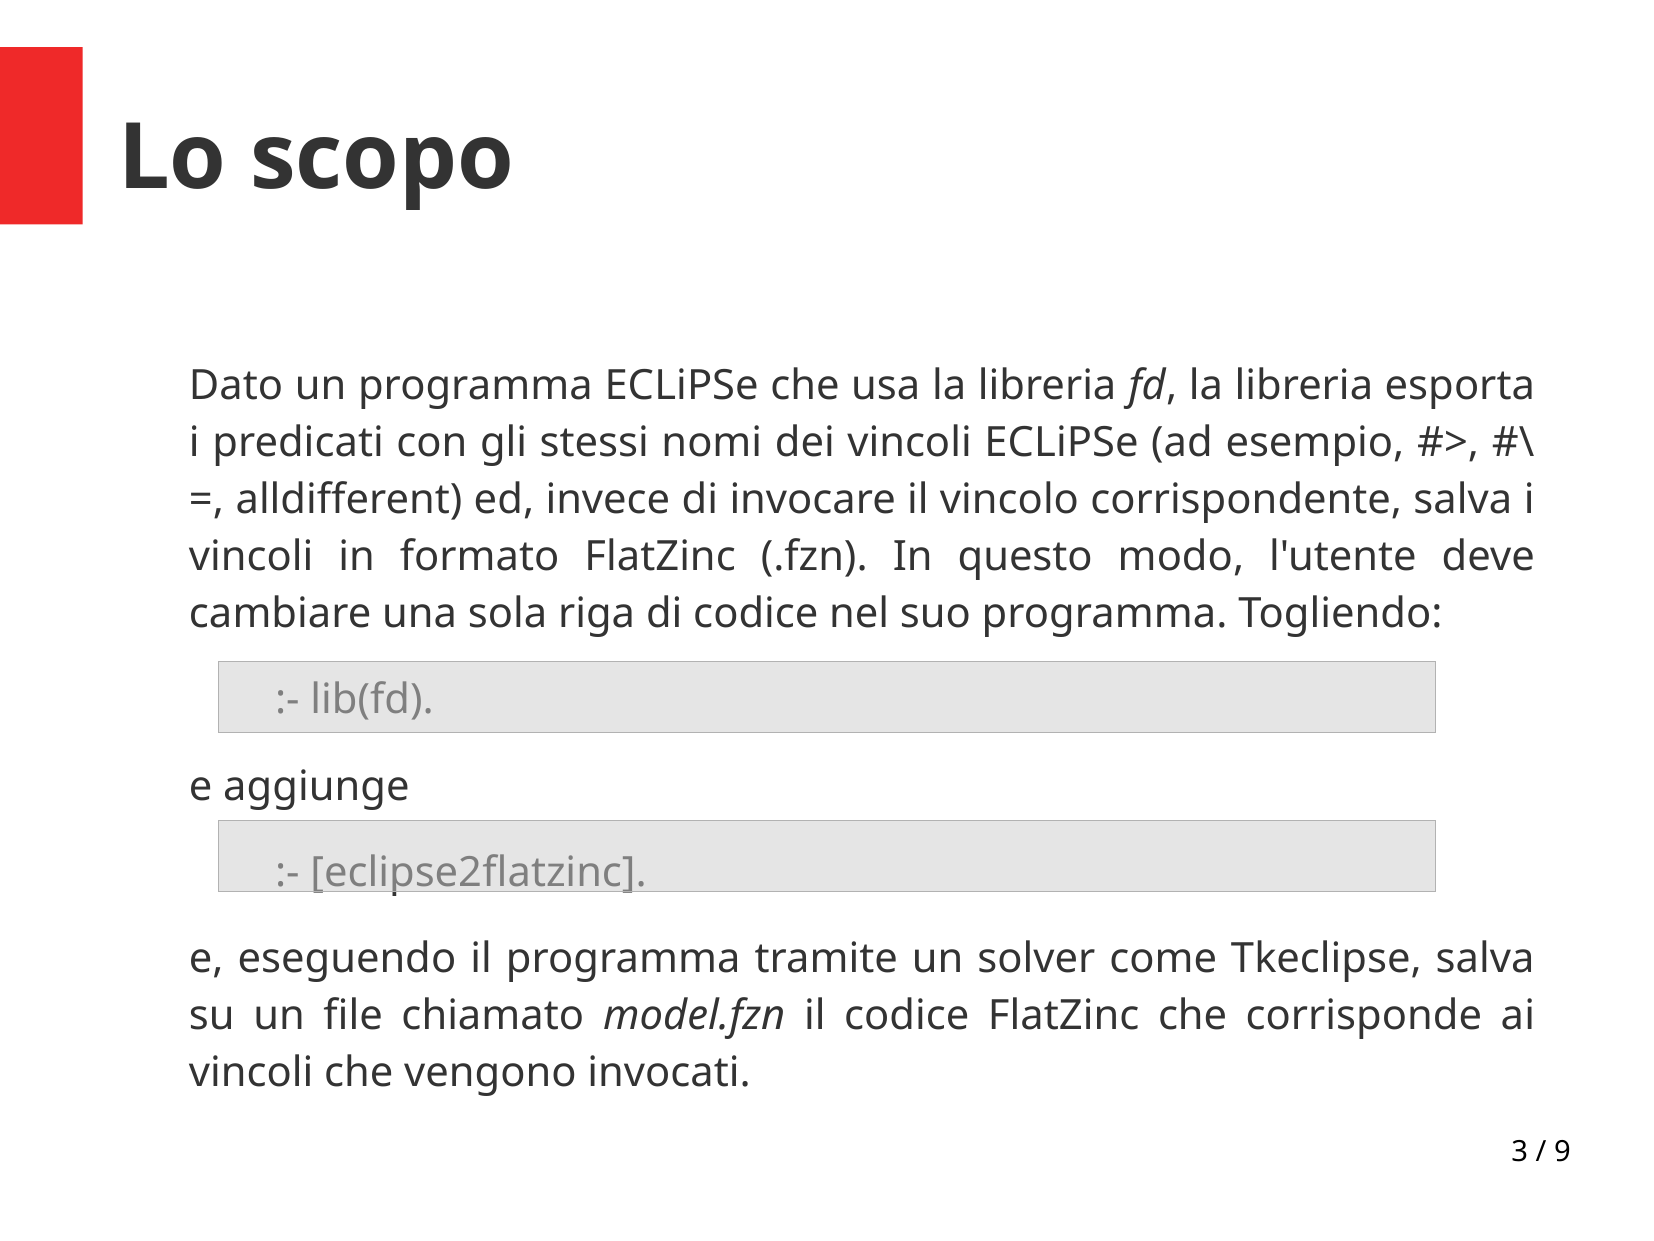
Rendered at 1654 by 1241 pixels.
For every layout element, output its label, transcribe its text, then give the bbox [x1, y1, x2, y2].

text_box [218, 661, 1436, 733]
list Dato un programma ECLiPSe che usa la libreria fd, la libreria esporta i predicati con gli stessi nomi dei vincoli ECLiPSe (ad esempio, #>, #\=, alldifferent) ed, invece di invocare il vincolo corrispondente, salva i vincoli in formato FlatZinc (.fzn). In questo modo, l'utente deve cambiare una sola riga di codice nel suo programma. Togliendo: :- lib(fd). e aggiunge :- [eclipse2flatzinc]. e, eseguendo il programma tramite un solver come Tkeclipse, salva su un file chiamato model.fzn il codice FlatZinc che corrisponde ai vincoli che vengono invocati. [118, 354, 1536, 1074]
text_box [218, 820, 1436, 892]
title Lo scopo [118, 49, 1571, 257]
